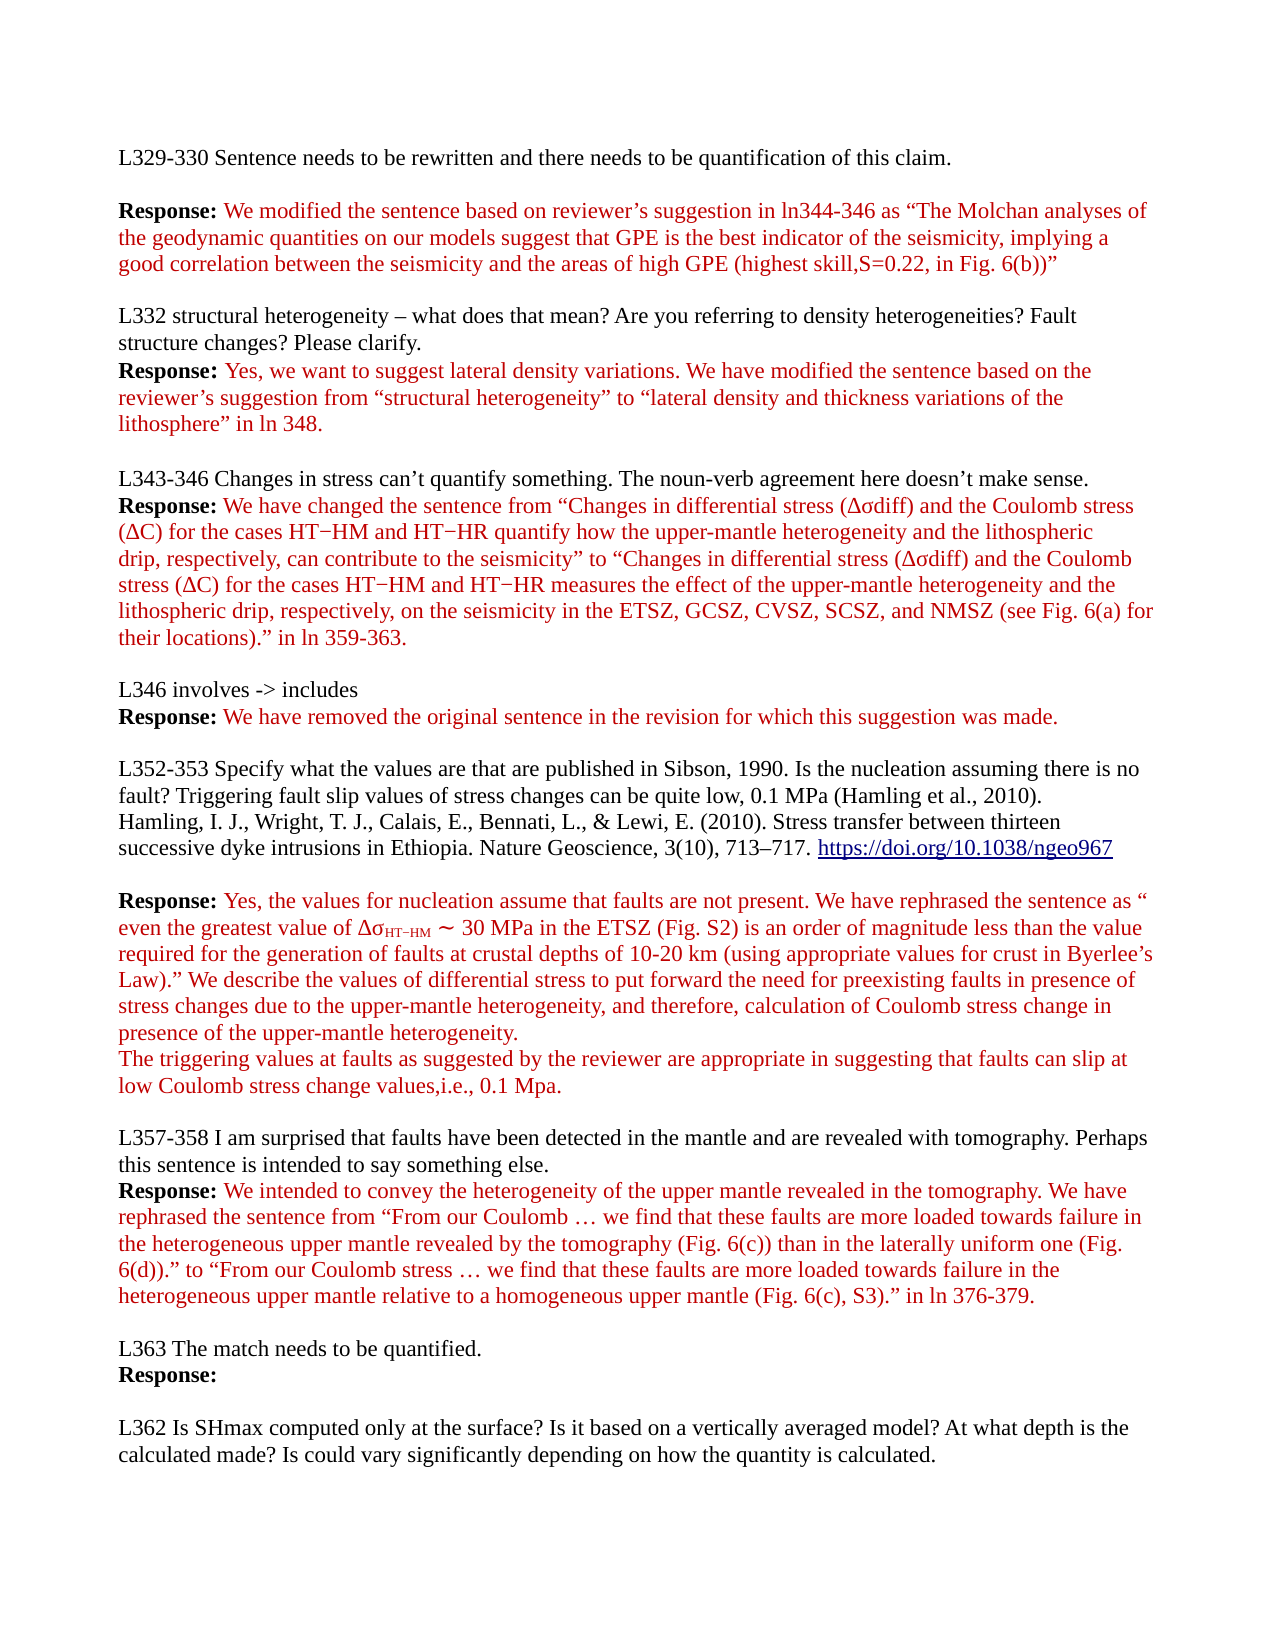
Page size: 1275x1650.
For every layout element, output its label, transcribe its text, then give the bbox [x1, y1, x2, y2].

text Response: Yes, we want to suggest lateral density variations. We have modified the sentence based on the reviewer’s suggestion from “structural heterogeneity” to “lateral density and thickness variations of the lithosphere” in ln 348. [118, 355, 1157, 437]
text L352-353 Specify what the values are that are published in Sibson, 1990. Is the nucleation assuming there is no fault? Triggering fault slip values of stress changes can be quite low, 0.1 MPa (Hamling et al., 2010). [118, 755, 1157, 808]
text L329-330 Sentence needs to be rewritten and there needs to be quantification of this claim. [118, 144, 1157, 171]
text L343-346 Changes in stress can’t quantify something. The noun-verb agreement here doesn’t make sense. [118, 466, 1157, 492]
text Hamling, I. J., Wright, T. J., Calais, E., Bennati, L., & Lewi, E. (2010). Stress transfer between thirteen successive dyke intrusions in Ethiopia. Nature Geoscience, 3(10), 713–717. https://doi.org/10.1038/ngeo967 [118, 808, 1157, 861]
text L363 The match needs to be quantified. [118, 1335, 1157, 1362]
text L357-358 I am surprised that faults have been detected in the mantle and are revealed with tomography. Perhaps this sentence is intended to say something else. [118, 1124, 1157, 1177]
text Response: We modified the sentence based on reviewer’s suggestion in ln344-346 as “The Molchan analyses of the geodynamic quantities on our models suggest that GPE is the best indicator of the seismicity, implying a good correlation between the seismicity and the areas of high GPE (highest skill,S=0.22, in Fig. 6(b))” [118, 197, 1157, 276]
text The triggering values at faults as suggested by the reviewer are appropriate in suggesting that faults can slip at low Coulomb stress change values,i.e., 0.1 Mpa. [118, 1045, 1157, 1098]
text L332 structural heterogeneity – what does that mean? Are you referring to density heterogeneities? Fault structure changes? Please clarify. [118, 303, 1157, 355]
text Response: [118, 1362, 1157, 1388]
text Response: We have removed the original sentence in the revision for which this suggestion was made. [118, 703, 1157, 729]
text Response: Yes, the values for nucleation assume that faults are not present. We have rephrased the sentence as “ even the greatest value of ∆σHT−HM ∼ 30 MPa in the ETSZ (Fig. S2) is an order of magnitude less than the value required for the generation of faults at crustal depths of 10-20 km (using appropriate values for crust in Byerlee’s Law).” We describe the values of differential stress to put forward the need for preexisting faults in presence of stress changes due to the upper-mantle heterogeneity, and therefore, calculation of Coulomb stress change in presence of the upper-mantle heterogeneity. [118, 887, 1157, 1045]
text L346 involves -> includes [118, 676, 1157, 703]
text L362 Is SHmax computed only at the surface? Is it based on a vertically averaged model? At what depth is the calculated made? Is could vary significantly depending on how the quantity is calculated. [118, 1414, 1157, 1467]
text Response: We intended to convey the heterogeneity of the upper mantle revealed in the tomography. We have rephrased the sentence from “From our Coulomb … we find that these faults are more loaded towards failure in the heterogeneous upper mantle revealed by the tomography (Fig. 6(c)) than in the laterally uniform one (Fig. 6(d)).” to “From our Coulomb stress … we find that these faults are more loaded towards failure in the heterogeneous upper mantle relative to a homogeneous upper mantle (Fig. 6(c), S3).” in ln 376-379. [118, 1177, 1157, 1309]
text drip, respectively, can contribute to the seismicity” to “Changes in differential stress (∆σdiff) and the Coulomb stress (∆C) for the cases HT−HM and HT−HR measures the effect of the upper-mantle heterogeneity and the lithospheric drip, respectively, on the seismicity in the ETSZ, GCSZ, CVSZ, SCSZ, and NMSZ (see Fig. 6(a) for their locations).” in ln 359-363. [118, 544, 1157, 650]
text Response: We have changed the sentence from “Changes in differential stress (∆σdiff) and the Coulomb stress (∆C) for the cases HT−HM and HT−HR quantify how the upper-mantle heterogeneity and the lithospheric [118, 492, 1157, 544]
